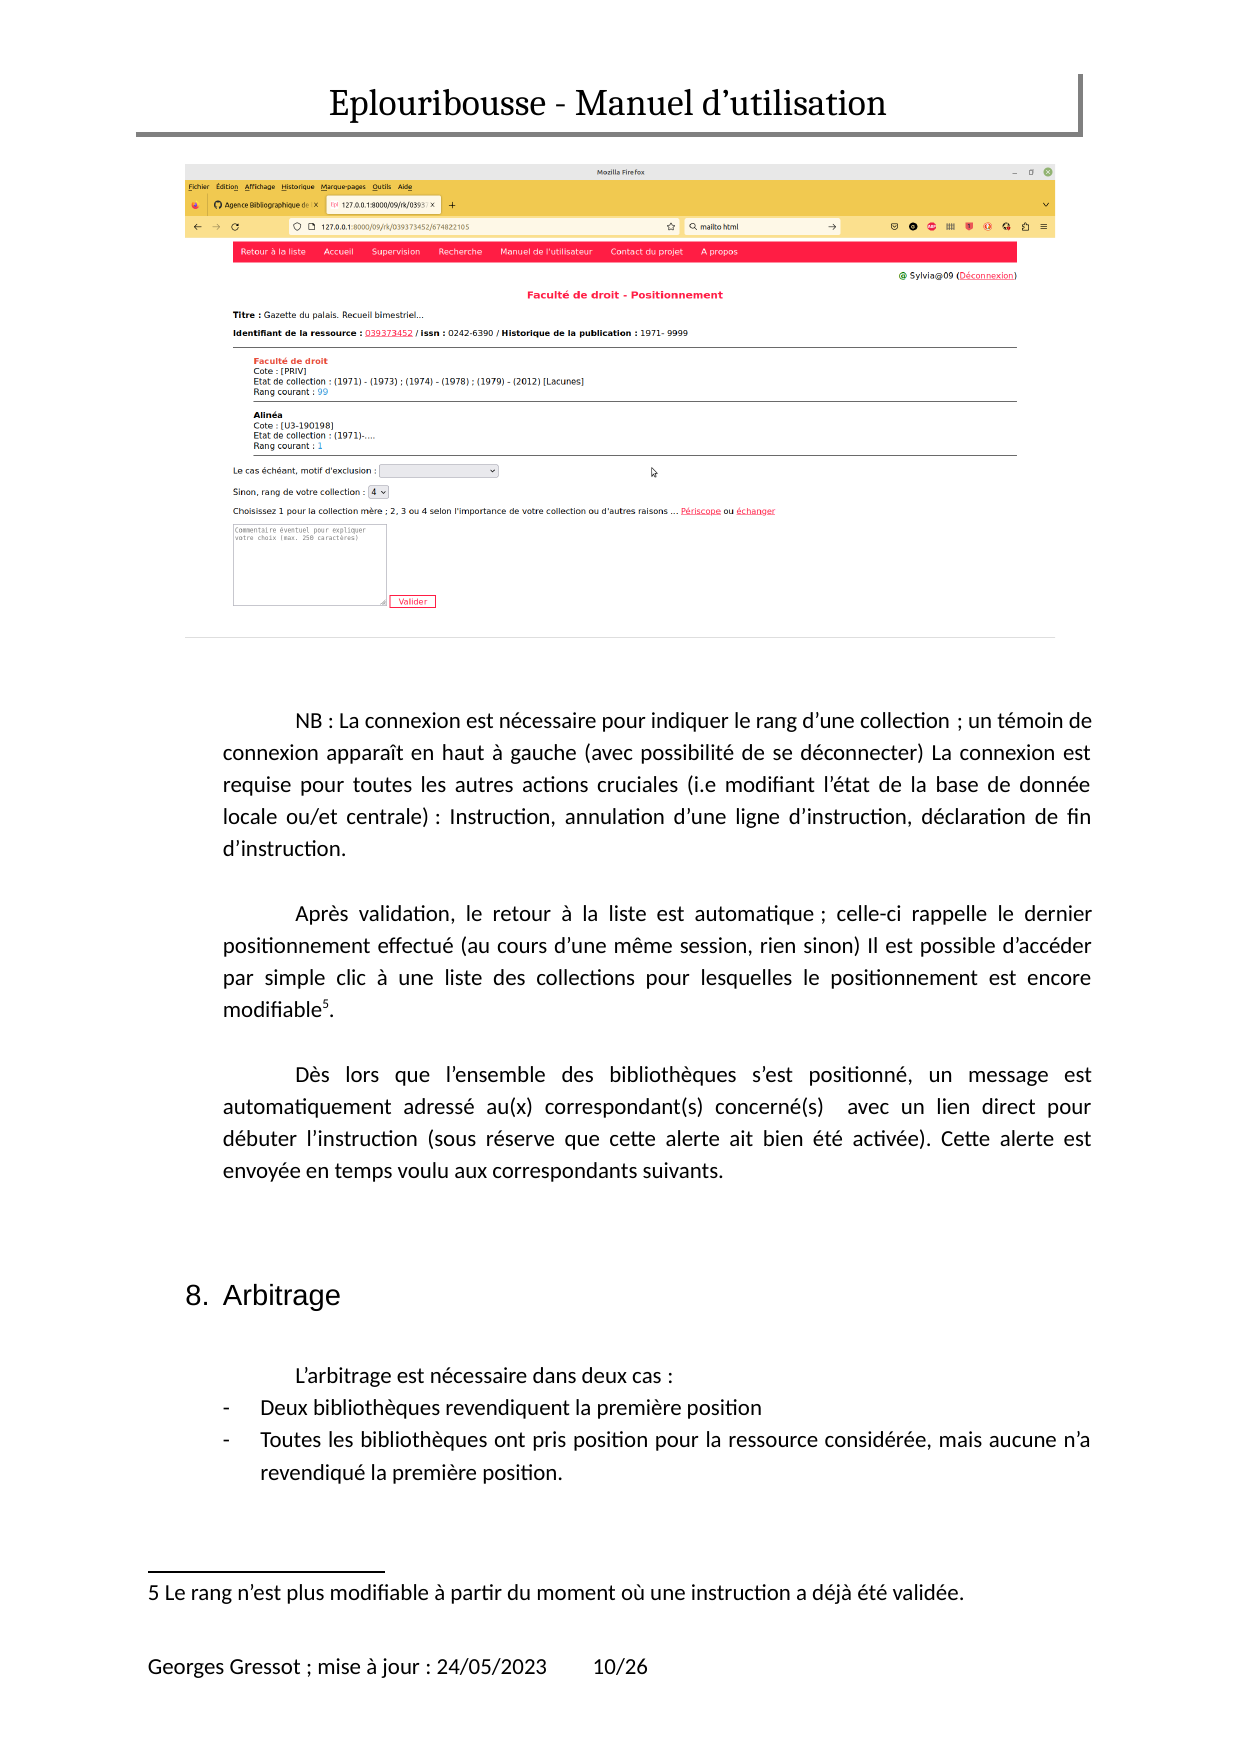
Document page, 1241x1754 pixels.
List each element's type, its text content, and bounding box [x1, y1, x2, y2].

list Deux bibliothèques revendiquent la première position [223, 1393, 1093, 1421]
picture [185, 164, 1055, 638]
list Toutes les bibliothèques ont pris position pour la ressource considérée, mais aucune n’a revendiqué la première position. [223, 1426, 1093, 1486]
list L’arbitrage est nécessaire dans deux cas : [223, 1361, 1093, 1389]
list NB : La connexion est nécessaire pour indiquer le rang d’une collection ; un témoin de connexion apparaît en haut à gauche (avec possibilité de se déconnecter) La connexion est requise pour toutes les autres actions cruciales (i.e modifiant l’état de la base de donnée locale ou/et centrale) : Instruction, annulation d’une ligne d’instruction, déclaration de fin d’instruction. [223, 706, 1093, 863]
text Le rang n’est plus modifiable à partir du moment où une instruction a déjà été validée. [148, 1578, 1093, 1606]
subtitle Arbitrage [185, 1278, 1093, 1312]
list Après validation, le retour à la liste est automatique ; celle-ci rappelle le dernier positionnement effectué (au cours d’une même session, rien sinon) Il est possible d’accéder par simple clic à une liste des collections pour lesquelles le positionnement est encore modifiable. [223, 899, 1093, 1023]
list Dès lors que l’ensemble des bibliothèques s’est positionné, un message est automatiquement adressé au(x) correspondant(s) concerné(s) avec un lien direct pour débuter l’instruction (sous réserve que cette alerte ait bien été activée). Cette alerte est envoyée en temps voulu aux correspondants suivants. [223, 1060, 1093, 1184]
